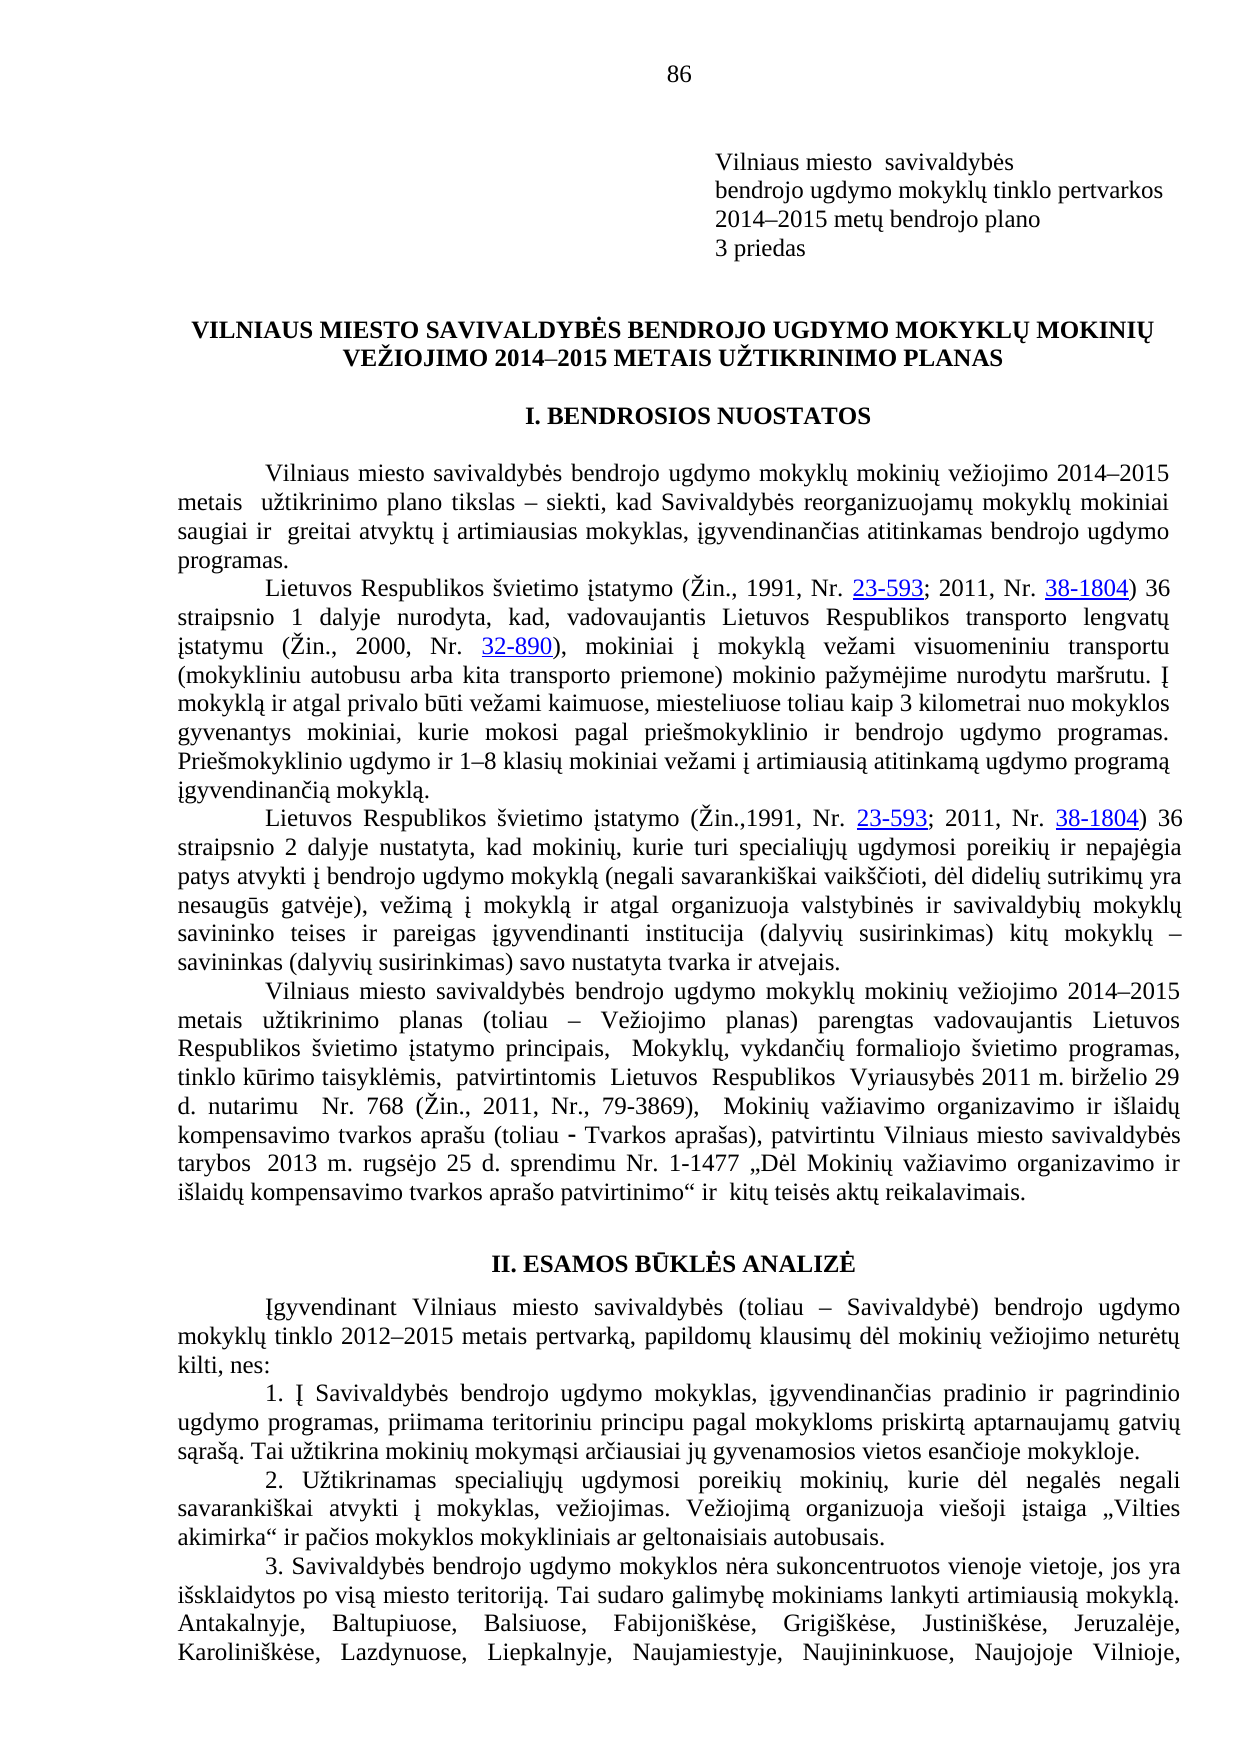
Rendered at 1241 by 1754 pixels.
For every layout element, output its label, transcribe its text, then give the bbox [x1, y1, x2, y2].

text Lietuvos Respublikos švietimo įstatymo (Žin.,1991, Nr. 23-593; 2011, Nr. 38-1804) 36 straipsnio 2 dalyje nustatyta, kad mokinių, kurie turi specialiųjų ugdymosi poreikių ir nepajėgia patys atvykti į bendrojo ugdymo mokyklą (negali savarankiškai vaikščioti, dėl didelių sutrikimų yra nesaugūs gatvėje), vežimą į mokyklą ir atgal organizuoja valstybinės ir savivaldybių mokyklų savininko teises ir pareigas įgyvendinanti institucija (dalyvių susirinkimas) kitų mokyklų – savininkas (dalyvių susirinkimas) savo nustatyta tvarka ir atvejais. [177, 803, 1183, 976]
text Lietuvos Respublikos švietimo įstatymo (Žin., 1991, Nr. 23-593; 2011, Nr. 38-1804) 36 straipsnio 1 dalyje nurodyta, kad, vadovaujantis Lietuvos Respublikos transporto lengvatų įstatymu (Žin., 2000, Nr. 32-890), mokiniai į mokyklą vežami visuomeniniu transportu (mokykliniu autobusu arba kita transporto priemone) mokinio pažymėjime nurodytu maršrutu. Į mokyklą ir atgal privalo būti vežami kaimuose, miesteliuose toliau kaip 3 kilometrai nuo mokyklos gyvenantys mokiniai, kurie mokosi pagal priešmokyklinio ir bendrojo ugdymo programas. Priešmokyklinio ugdymo ir 1–8 klasių mokiniai vežami į artimiausią atitinkamą ugdymo programą įgyvendinančią mokyklą. [177, 573, 1170, 803]
text 1. į Savivaldybės bendrojo ugdymo mokyklas, įgyvendinančias pradinio ir pagrindinio ugdymo programas, priimama teritoriniu principu pagal mokykloms priskirtą aptarnaujamų gatvių sąrašą. Tai užtikrina mokinių mokymąsi arčiausiai jų gyvenamosios vietos esančioje mokykloje. [177, 1378, 1181, 1465]
text 3 priedas [177, 233, 1181, 262]
text 2. Užtikrinamas specialiųjų ugdymosi poreikių mokinių, kurie dėl negalės negali savarankiškai atvykti į mokyklas, vežiojimas. Vežiojimą organizuoja viešoji įstaiga „Vilties akimirka“ ir pačios mokyklos mokykliniais ar geltonaisiais autobusais. [177, 1465, 1181, 1551]
text Vilniaus miesto savivaldybės bendrojo ugdymo mokyklų mokinių vežiojimo 2014–2015 metais užtikrinimo planas (toliau – Vežiojimo planas) parengtas vadovaujantis Lietuvos Respublikos švietimo įstatymo principais, Mokyklų, vykdančių formaliojo švietimo programas, tinklo kūrimo taisyklėmis, patvirtintomis Lietuvos Respublikos Vyriausybės 2011 m. birželio 29 d. nutarimu Nr. 768 (Žin., 2011, Nr., 79-3869), Mokinių važiavimo organizavimo ir išlaidų kompensavimo tvarkos aprašu (toliau  Tvarkos aprašas), patvirtintu Vilniaus miesto savivaldybės tarybos 2013 m. rugsėjo 25 d. sprendimu Nr. 1-1477 „Dėl Mokinių važiavimo organizavimo ir išlaidų kompensavimo tvarkos aprašo patvirtinimo“ ir kitų teisės aktų reikalavimais. [177, 976, 1181, 1206]
text 3. Savivaldybės bendrojo ugdymo mokyklos nėra sukoncentruotos vienoje vietoje, jos yra išsklaidytos po visą miesto teritoriją. Tai sudaro galimybę mokiniams lankyti artimiausią mokyklą. Antakalnyje, Baltupiuose, Balsiuose, Fabijoniškėse, Grigiškėse, Justiniškėse, Jeruzalėje, Karoliniškėse, Lazdynuose, Liepkalnyje, Naujamiestyje, Naujininkuose, Naujojoje Vilnioje, [177, 1551, 1181, 1666]
text Įgyvendinant Vilniaus miesto savivaldybės (toliau – Savivaldybė) bendrojo ugdymo mokyklų tinklo 2012–2015 metais pertvarką, papildomų klausimų dėl mokinių vežiojimo neturėtų kilti, nes: [177, 1292, 1181, 1378]
text Vilniaus miesto savivaldybės bendrojo ugdymo mokyklų mokinių vežiojimo 2014–2015 metais užtikrinimo plano tikslas – siekti, kad Savivaldybės reorganizuojamų mokyklų mokiniai saugiai ir greitai atvyktų į artimiausias mokyklas, įgyvendinančias atitinkamas bendrojo ugdymo programas. [177, 458, 1170, 573]
text Vilniaus miesto savivaldybės [715, 147, 1181, 176]
text Vilniaus miesto savivaldybės bendrojo ugdymo mokyklų MOKINIŲ VEŽIOJIMO 2014–2015 METAIS užtikrinimo PLANAS [165, 315, 1181, 372]
text I. BENDROSIOS NUOSTATOS [215, 401, 1181, 430]
text II. ESAMOS BŪKLĖS ANALIZĖ [177, 1249, 1170, 1278]
text bendrojo ugdymo mokyklų tinklo pertvarkos 2014–2015 metų bendrojo plano [715, 176, 1181, 233]
